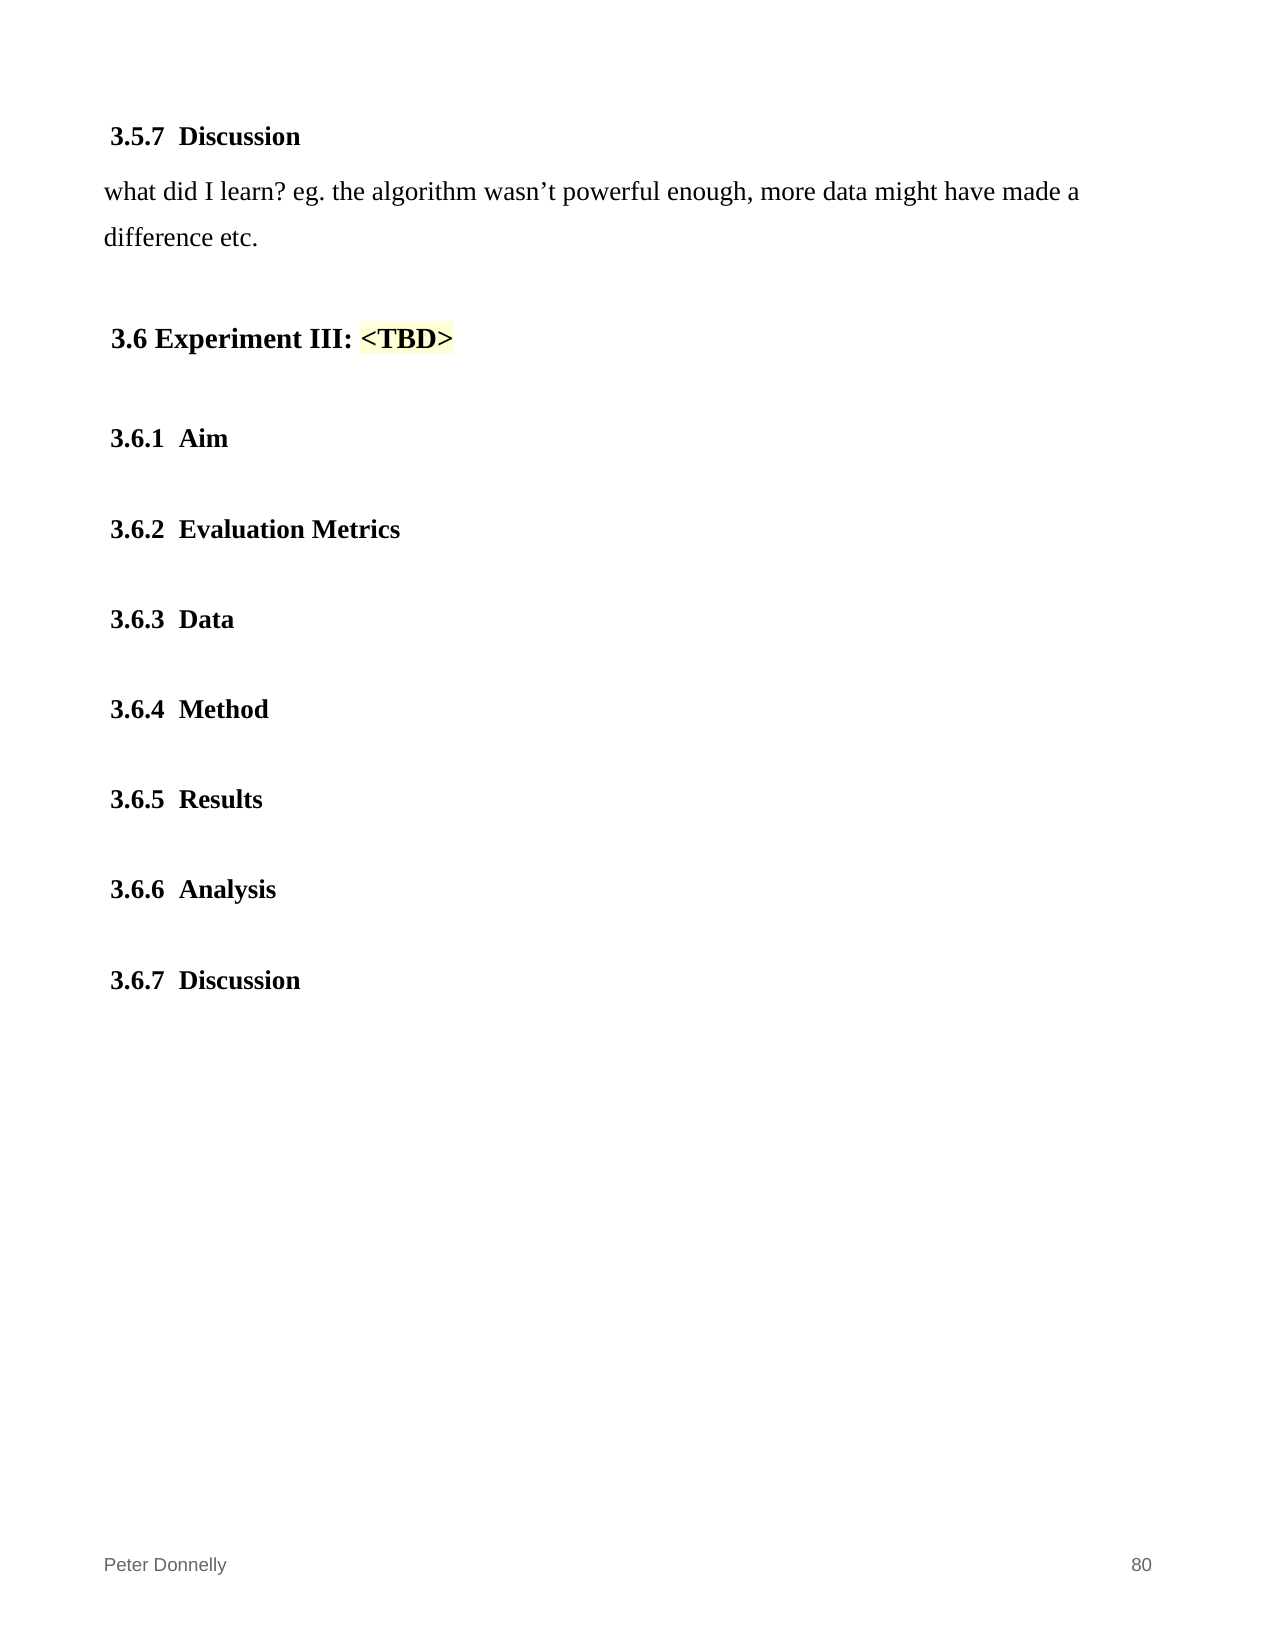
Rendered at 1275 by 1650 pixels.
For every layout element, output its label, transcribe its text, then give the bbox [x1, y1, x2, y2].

subtitle Results [103, 783, 1181, 814]
subtitle Data [103, 603, 1181, 634]
subtitle Evaluation Metrics [103, 513, 1181, 544]
subtitle Aim [103, 422, 1181, 454]
text what did I learn? eg. the algorithm wasn’t powerful enough, more data might have made a difference etc. [103, 174, 1181, 252]
subtitle Discussion [103, 120, 1181, 151]
subtitle Discussion [103, 964, 1181, 995]
subtitle Experiment III: <TBD> [103, 321, 1181, 354]
subtitle Method [103, 693, 1181, 724]
subtitle Analysis [103, 873, 1181, 905]
